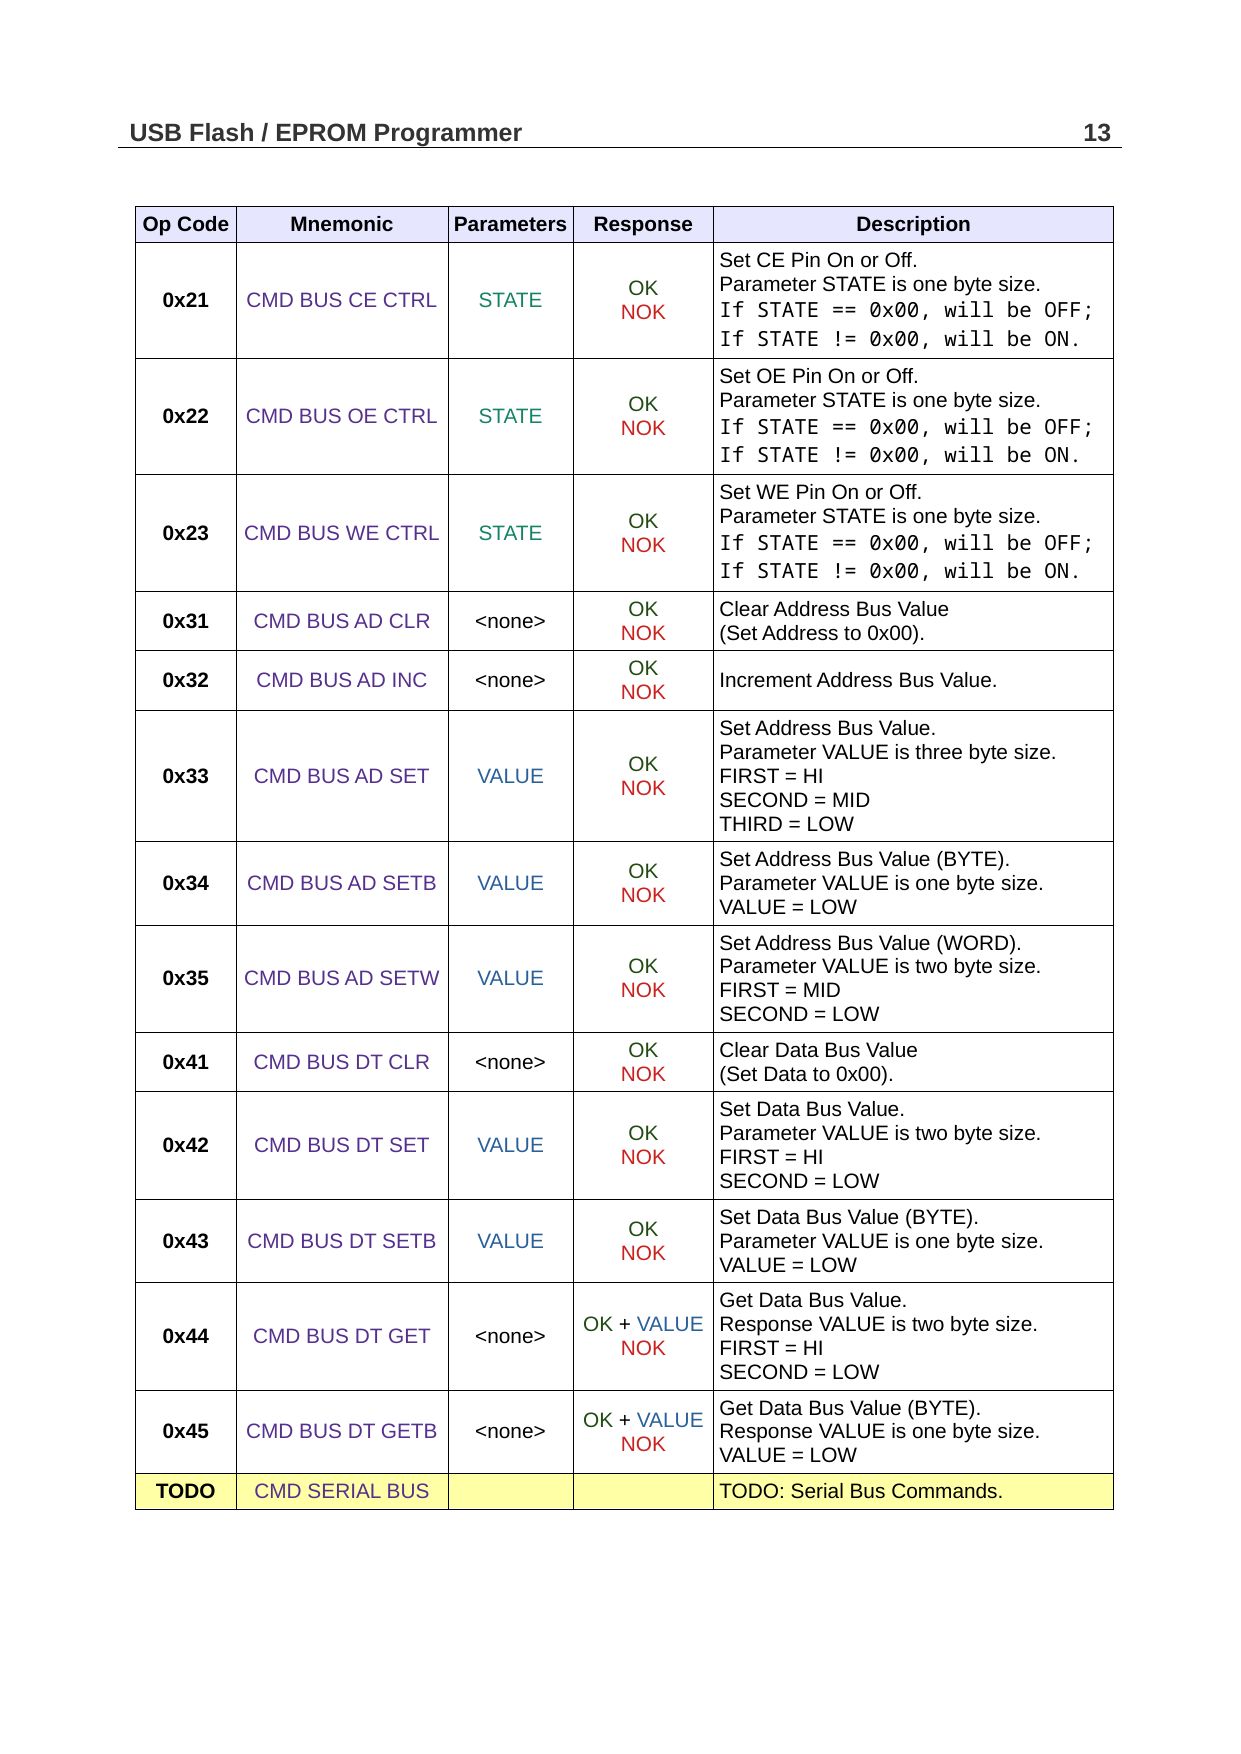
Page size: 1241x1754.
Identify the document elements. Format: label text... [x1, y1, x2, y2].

table_cell 0x41 [136, 1033, 236, 1091]
table_cell Get Data Bus Value. Response VALUE is two byte size. FIRST = HI SECOND = LOW [714, 1283, 1113, 1389]
table_header Op Code [136, 207, 236, 242]
table_cell Set Address Bus Value (WORD). Parameter VALUE is two byte size. FIRST = MID SECOND = LOW [714, 926, 1113, 1032]
table_cell TODO: Serial Bus Commands. [714, 1474, 1113, 1508]
table_cell <none> [449, 1391, 573, 1473]
table_cell CMD BUS WE CTRL [237, 475, 448, 591]
table_cell CMD BUS DT GETB [237, 1391, 448, 1473]
table_cell Get Data Bus Value (BYTE). Response VALUE is one byte size. VALUE = LOW [714, 1391, 1113, 1473]
table_cell OK NOK [574, 651, 713, 710]
table_cell OK NOK [574, 359, 713, 474]
table_cell Set WE Pin On or Off. Parameter STATE is one byte size. If STATE == 0x00, will be OFF; If STATE != 0x00, will be ON. [714, 475, 1113, 591]
table_cell Set OE Pin On or Off. Parameter STATE is one byte size. If STATE == 0x00, will be OFF; If STATE != 0x00, will be ON. [714, 359, 1113, 474]
table_cell CMD SERIAL BUS [237, 1474, 448, 1508]
table_cell VALUE [449, 842, 573, 924]
table_cell OK + VALUE NOK [574, 1283, 713, 1389]
table_cell STATE [449, 243, 573, 358]
table_cell OK + VALUE NOK [574, 1391, 713, 1473]
table_cell 0x45 [136, 1391, 236, 1473]
table_cell VALUE [449, 1200, 573, 1282]
table_cell CMD BUS DT GET [237, 1283, 448, 1389]
table_cell 0x33 [136, 711, 236, 841]
table_cell CMD BUS AD SETB [237, 842, 448, 924]
table_cell OK NOK [574, 243, 713, 358]
table_cell 0x35 [136, 926, 236, 1032]
table_cell CMD BUS DT SETB [237, 1200, 448, 1282]
table_cell Increment Address Bus Value. [714, 651, 1113, 710]
table_cell 0x34 [136, 842, 236, 924]
table_cell <none> [449, 1033, 573, 1091]
table_header Parameters [449, 207, 573, 242]
table_cell STATE [449, 475, 573, 591]
table_cell CMD BUS OE CTRL [237, 359, 448, 474]
table_header Description [714, 207, 1113, 242]
table_cell 0x31 [136, 592, 236, 650]
table_cell [449, 1474, 573, 1508]
table_cell CMD BUS AD SETW [237, 926, 448, 1032]
table_header Mnemonic [237, 207, 448, 242]
table_cell VALUE [449, 711, 573, 841]
table_cell CMD BUS DT CLR [237, 1033, 448, 1091]
table_cell 0x21 [136, 243, 236, 358]
table_cell OK NOK [574, 926, 713, 1032]
table_cell Set Address Bus Value. Parameter VALUE is three byte size. FIRST = HI SECOND = MID THIRD = LOW [714, 711, 1113, 841]
table_cell 0x42 [136, 1092, 236, 1199]
table_cell CMD BUS DT SET [237, 1092, 448, 1199]
table_cell TODO [136, 1474, 236, 1508]
table_cell Set Data Bus Value (BYTE). Parameter VALUE is one byte size. VALUE = LOW [714, 1200, 1113, 1282]
table_cell 0x43 [136, 1200, 236, 1282]
table_cell OK NOK [574, 592, 713, 650]
table_cell Set CE Pin On or Off. Parameter STATE is one byte size. If STATE == 0x00, will be OFF; If STATE != 0x00, will be ON. [714, 243, 1113, 358]
table_cell OK NOK [574, 842, 713, 924]
table_cell VALUE [449, 1092, 573, 1199]
table_cell CMD BUS CE CTRL [237, 243, 448, 358]
table_cell OK NOK [574, 1033, 713, 1091]
table_cell 0x23 [136, 475, 236, 591]
table_cell STATE [449, 359, 573, 474]
table_cell 0x32 [136, 651, 236, 710]
table_cell OK NOK [574, 1200, 713, 1282]
table_cell 0x22 [136, 359, 236, 474]
table_cell CMD BUS AD INC [237, 651, 448, 710]
table_cell Set Address Bus Value (BYTE). Parameter VALUE is one byte size. VALUE = LOW [714, 842, 1113, 924]
table_cell OK NOK [574, 475, 713, 591]
table_cell Clear Address Bus Value (Set Address to 0x00). [714, 592, 1113, 650]
table_cell Clear Data Bus Value (Set Data to 0x00). [714, 1033, 1113, 1091]
table_cell Set Data Bus Value. Parameter VALUE is two byte size. FIRST = HI SECOND = LOW [714, 1092, 1113, 1199]
table_cell <none> [449, 1283, 573, 1389]
table_header Response [574, 207, 713, 242]
table_cell CMD BUS AD CLR [237, 592, 448, 650]
table_cell OK NOK [574, 1092, 713, 1199]
table_cell VALUE [449, 926, 573, 1032]
table_cell <none> [449, 651, 573, 710]
table_cell [574, 1474, 713, 1508]
table_cell OK NOK [574, 711, 713, 841]
table_cell <none> [449, 592, 573, 650]
table_cell CMD BUS AD SET [237, 711, 448, 841]
table_cell 0x44 [136, 1283, 236, 1389]
